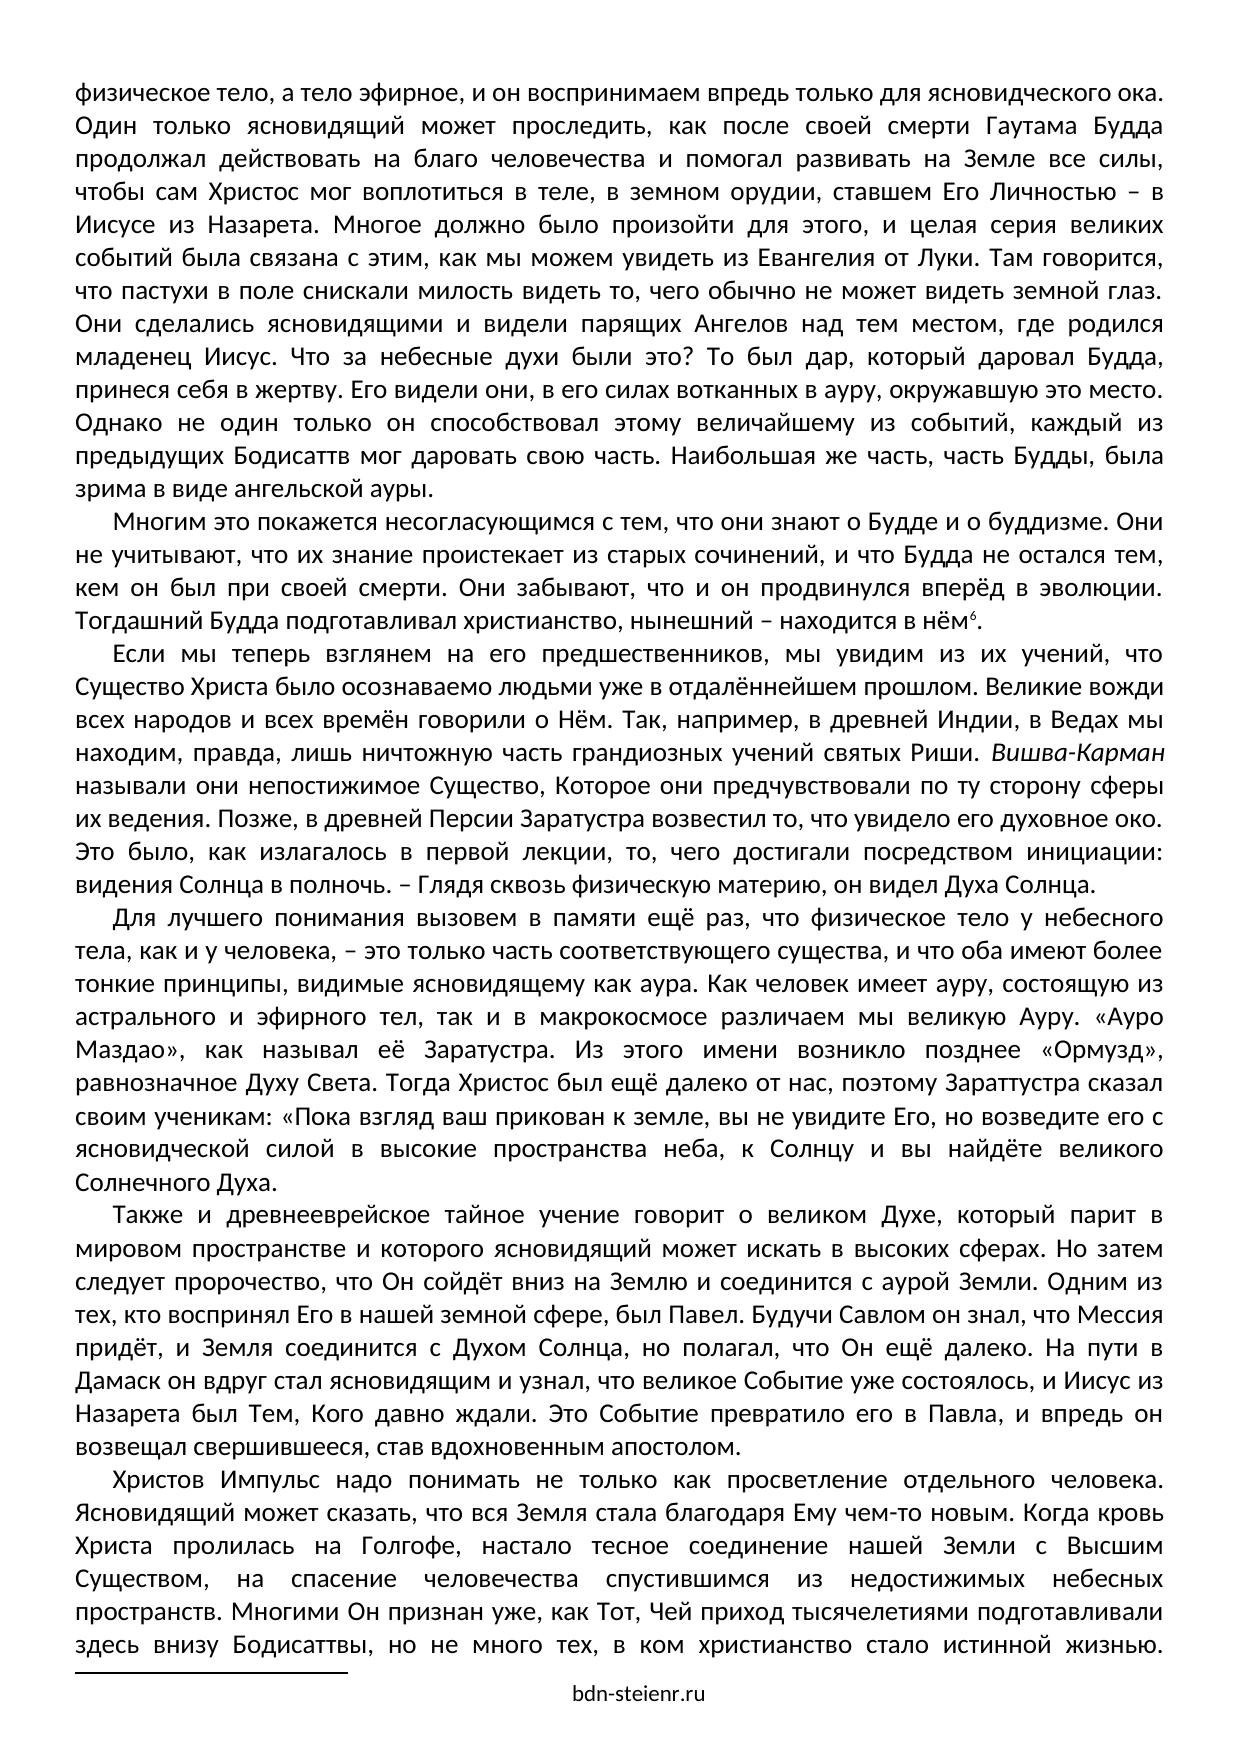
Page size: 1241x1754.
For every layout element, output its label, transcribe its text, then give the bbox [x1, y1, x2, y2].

text Также и древнееврейское тайное учение говорит о великом Духе, который парит в мировом пространстве и которого ясновидящий может искать в высоких сферах. Но затем следует пророчество, что Он сойдёт вниз на Землю и соединится с аурой Земли. Одним из тех, кто воспринял Его в нашей земной сфере, был Павел. Будучи Савлом он знал, что Мессия придёт, и Земля соединится с Духом Солнца, но полагал, что Он ещё далеко. На пути в Дамаск он вдруг стал ясновидящим и узнал, что великое Событие уже состоялось, и Иисус из Назарета был Тем, Кого давно ждали. Это Событие превратило его в Павла, и впредь он возвещал свершившееся, став вдохновенным апостолом. [75, 1198, 1165, 1462]
text Христов Импульс надо понимать не только как просветление отдельного человека. Ясновидящий может сказать, что вся Земля стала благодаря Ему чем-то новым. Когда кровь Христа пролилась на Голгофе, настало тесное соединение нашей Земли с Высшим Существом, на спасение человечества спустившимся из недостижимых небесных пространств. Многими Он признан уже, как Тот, Чей приход тысячелетиями подготавливали здесь внизу Бодисаттвы, но не много тех, в ком христианство стало истинной жизнью. [75, 1462, 1165, 1660]
text Если мы теперь взглянем на его предшественников, мы увидим из их учений, что Существо Христа было осознаваемо людьми уже в отдалённейшем прошлом. Великие вожди всех народов и всех времён говорили о Нём. Так, например, в древней Индии, в Ведах мы находим, правда, лишь ничтожную часть грандиозных учений святых Риши. Вишва-Карман называли они непостижимое Существо, Которое они предчувствовали по ту сторону сферы их ведения. Позже, в древней Персии Заратустра возвестил то, что увидело его духовное око. Это было, как излагалось в первой лекции, то, чего достигали посредством инициации: видения Солнца в полночь. – Глядя сквозь физическую материю, он видел Духа Солнца. [75, 636, 1165, 901]
text физическое тело, а тело эфирное, и он воспринимаем впредь только для ясновидческого ока. Один только ясновидящий может проследить, как после своей смерти Гаутама Будда продолжал действовать на благо человечества и помогал развивать на Земле все силы, чтобы сам Христос мог воплотиться в теле, в земном орудии, ставшем Его Личностью – в Иисусе из Назарета. Многое должно было произойти для этого, и целая серия великих событий была связана с этим, как мы можем увидеть из Евангелия от Луки. Там говорится, что пастухи в поле снискали милость видеть то, чего обычно не может видеть земной глаз. Они сделались ясновидящими и видели парящих Ангелов над тем местом, где родился младенец Иисус. Что за небесные духи были это? То был дар, который даровал Будда, принеся себя в жертву. Его видели они, в его силах вотканных в ауру, окружавшую это место. Однако не один только он способствовал этому величайшему из событий, каждый из предыдущих Бодисаттв мог даровать свою часть. Наибольшая же часть, часть Будды, была зрима в виде ангельской ауры. [75, 75, 1165, 504]
text Многим это покажется несогласующимся с тем, что они знают о Будде и о буддизме. Они не учитывают, что их знание проистекает из старых сочинений, и что Будда не остался тем, кем он был при своей смерти. Они забывают, что и он продвинулся вперёд в эволюции. Тогдашний Будда подготавливал христианство, нынешний – находится в нём. [75, 504, 1165, 636]
text Для лучшего понимания вызовем в памяти ещё раз, что физическое тело у небесного тела, как и у человека, – это только часть соответствующего существа, и что оба имеют более тонкие принципы, видимые ясновидящему как аура. Как человек имеет ауру, состоящую из астрального и эфирного тел, так и в макрокосмосе различаем мы великую Ауру. «Ауро Маздао», как называл её Заратустра. Из этого имени возникло позднее «Ормузд», равнозначное Духу Света. Тогда Христос был ещё далеко от нас, поэтому Зараттустра сказал своим ученикам: «Пока взгляд ваш прикован к земле, вы не увидите Его, но возведите его с ясновидческой силой в высокие пространства неба, к Солнцу и вы найдёте великого Солнечного Духа. [75, 901, 1165, 1198]
